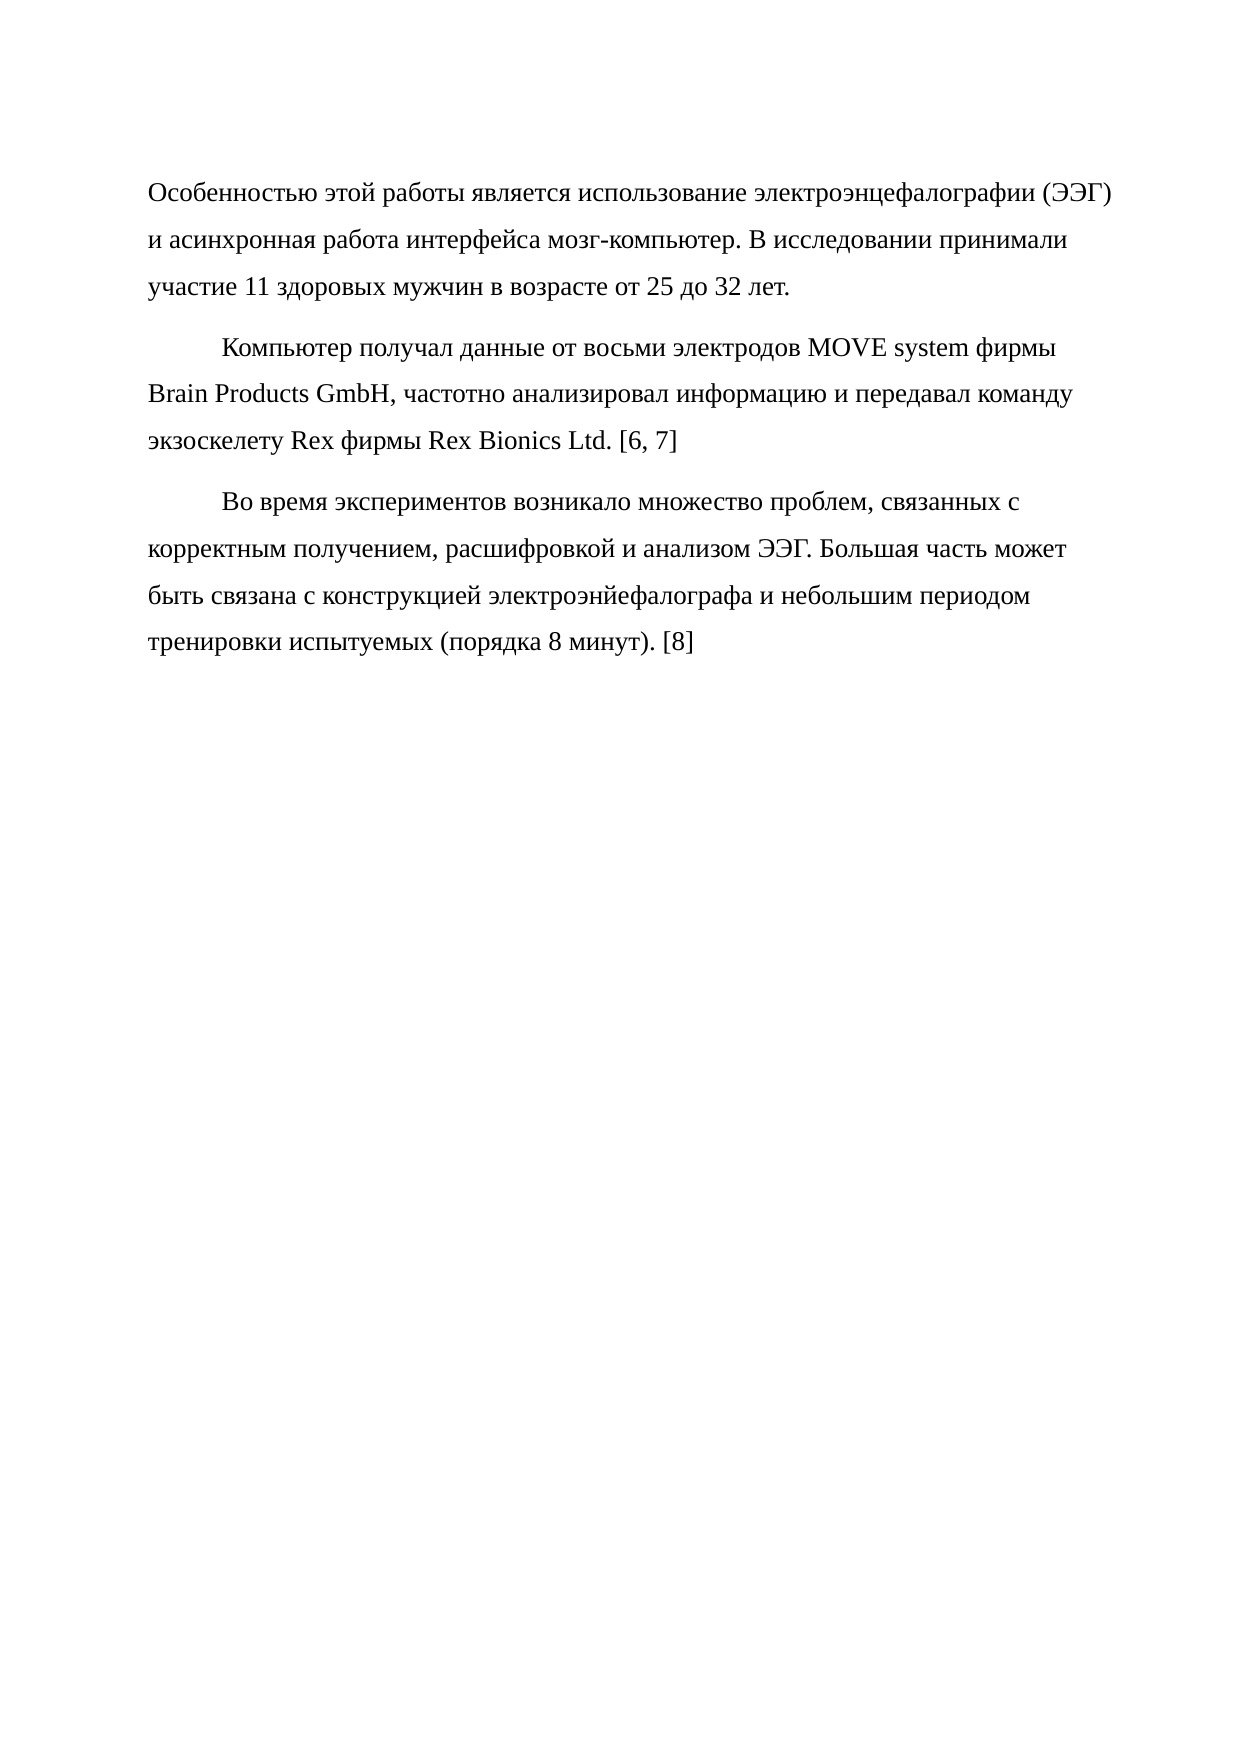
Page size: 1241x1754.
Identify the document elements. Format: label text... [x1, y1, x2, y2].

text Компьютер получал данные от восьми электродов MOVE system фирмы Brain Products GmbH, частотно анализировал информацию и передавал команду экзоскелету Rex фирмы Rex Bionics Ltd. [6, 7] [148, 331, 1122, 455]
text Особенностью этой работы является использование электроэнцефалографии (ЭЭГ) и асинхронная работа интерфейса мозг-компьютер. В исследовании принимали участие 11 здоровых мужчин в возрасте от 25 до 32 лет. [148, 176, 1122, 301]
text Во время экспериментов возникало множество проблем, связанных с корректным получением, расшифровкой и анализом ЭЭГ. Большая часть может быть связана с конструкцией электроэнйефалографа и небольшим периодом тренировки испытуемых (порядка 8 минут). [8] [148, 486, 1122, 657]
